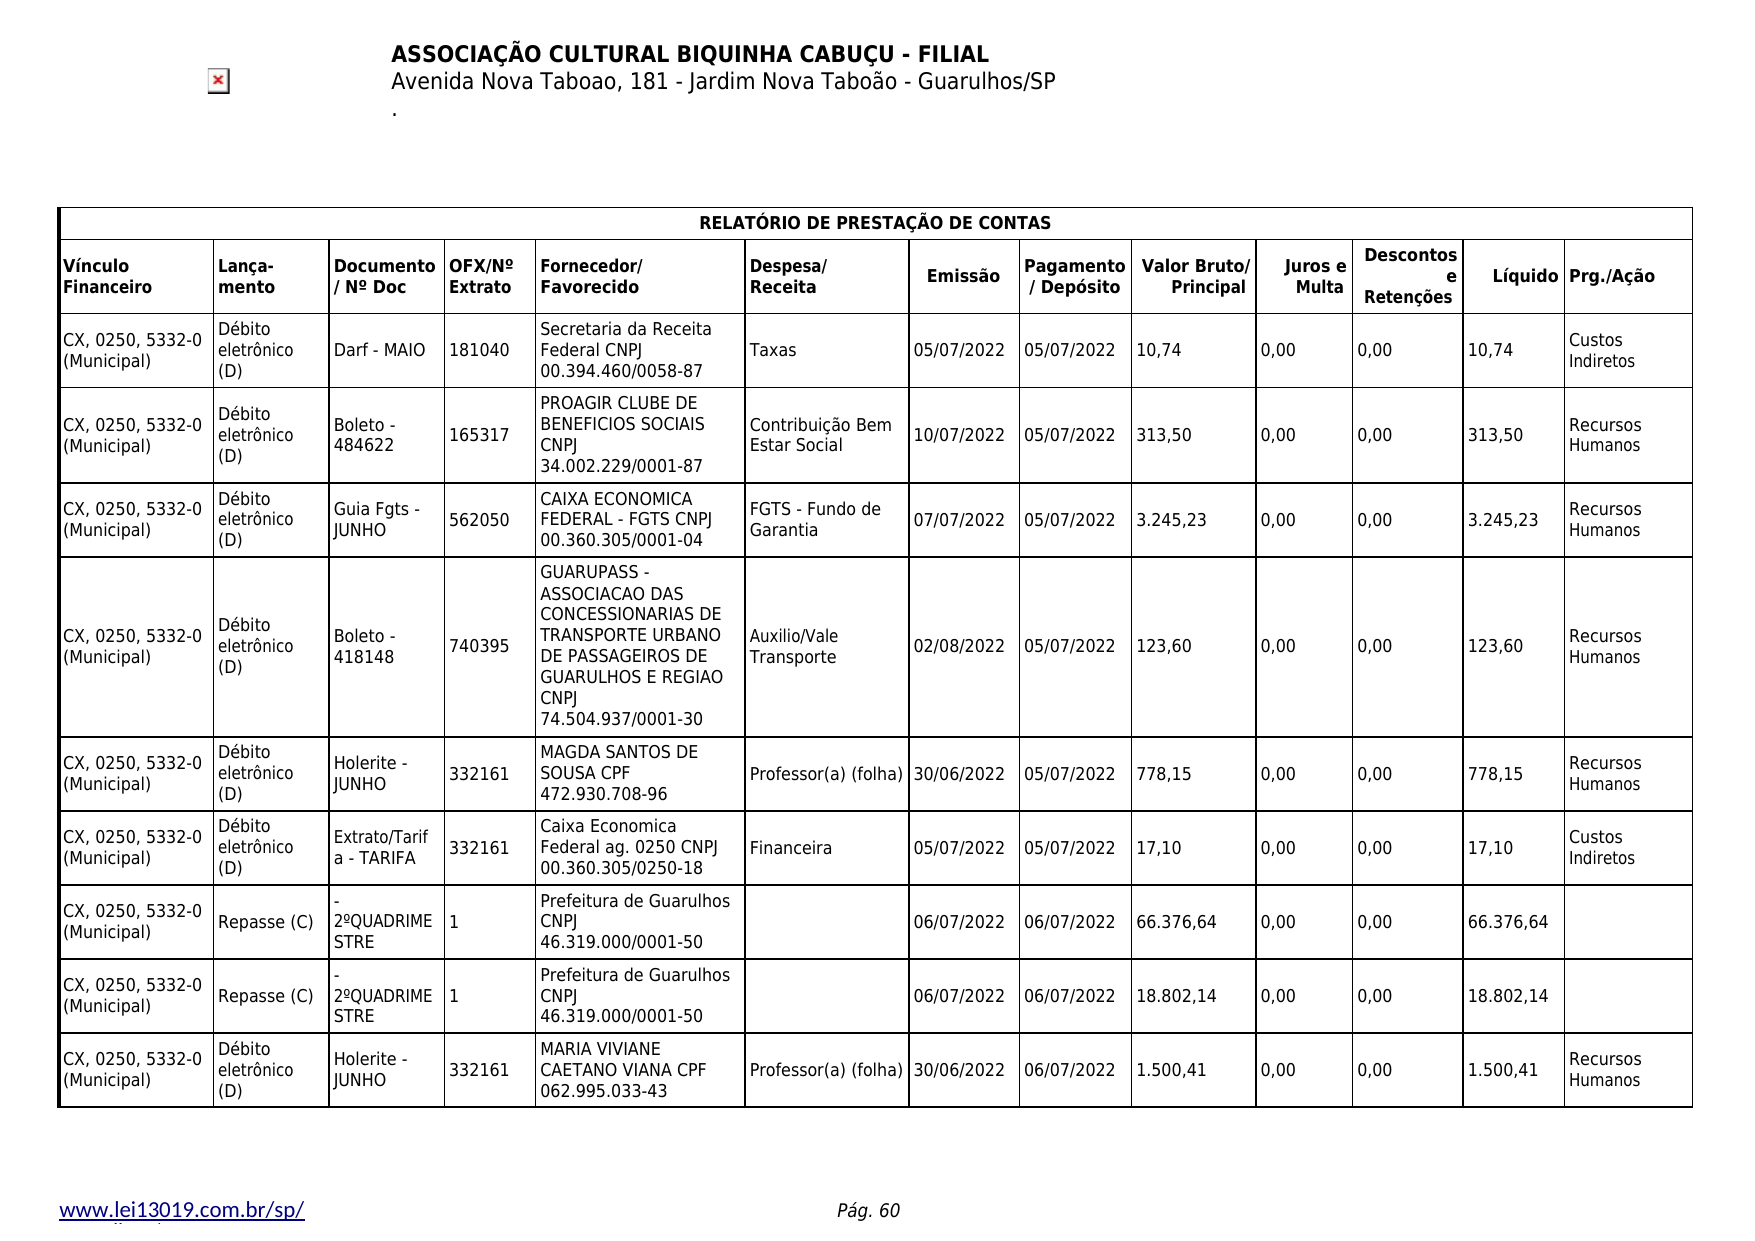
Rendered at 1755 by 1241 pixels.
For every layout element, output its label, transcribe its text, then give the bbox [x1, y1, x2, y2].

table_cell 0,00 [1257, 314, 1352, 387]
table_cell 66.376,64 [1464, 886, 1564, 958]
table_cell 05/07/2022 [1020, 388, 1131, 482]
table_cell 06/07/2022 [910, 886, 1019, 958]
table_cell 0,00 [1257, 484, 1352, 556]
table_cell Recursos Humanos [1565, 738, 1692, 810]
table_cell 0,00 [1257, 1034, 1352, 1106]
table_cell [746, 886, 908, 958]
table_cell Repasse (C) [214, 960, 328, 1032]
table_cell 05/07/2022 [1020, 738, 1131, 810]
table_cell 1 [445, 886, 535, 958]
table_cell 10,74 [1464, 314, 1564, 387]
table_cell 0,00 [1257, 886, 1352, 958]
table_cell 123,60 [1132, 558, 1255, 736]
table_cell 778,15 [1464, 738, 1564, 810]
table_cell OFX/Nº Extrato [445, 240, 535, 313]
table_cell Lança- mento [214, 240, 328, 313]
table_cell CX, 0250, 5332-0 (Municipal) [61, 812, 213, 884]
table_cell Financeira [746, 812, 908, 884]
table_cell 06/07/2022 [1020, 886, 1131, 958]
table_cell Caixa Economica Federal ag. 0250 CNPJ 00.360.305/0250-18 [536, 812, 744, 884]
table_header RELATÓRIO DE PRESTAÇÃO DE CONTAS [61, 208, 1692, 239]
table_cell [1565, 960, 1692, 1032]
table_cell Contribuição Bem Estar Social [746, 388, 908, 482]
table_cell [1565, 886, 1692, 958]
table_cell Vínculo Financeiro [61, 240, 213, 313]
table_cell Débito eletrônico (D) [214, 1034, 328, 1106]
table_cell Professor(a) (folha) [746, 738, 908, 810]
table_cell Darf - MAIO [330, 314, 444, 387]
table_cell Documento / Nº Doc [330, 240, 444, 313]
table_cell 0,00 [1353, 484, 1462, 556]
table_cell 10,74 [1132, 314, 1255, 387]
table_cell 313,50 [1464, 388, 1564, 482]
table_cell 0,00 [1353, 388, 1462, 482]
table_cell - 2ºQUADRIME STRE [330, 960, 444, 1032]
table_cell 05/07/2022 [1020, 812, 1131, 884]
table_cell CX, 0250, 5332-0 (Municipal) [61, 1034, 213, 1106]
table_cell Débito eletrônico (D) [214, 738, 328, 810]
table_cell Taxas [746, 314, 908, 387]
table_cell Boleto - 418148 [330, 558, 444, 736]
table_cell 332161 [445, 812, 535, 884]
table_cell Valor Bruto/ Principal [1132, 240, 1255, 313]
table_cell 165317 [445, 388, 535, 482]
table_cell 17,10 [1132, 812, 1255, 884]
table_cell 0,00 [1353, 738, 1462, 810]
table_cell 30/06/2022 [910, 1034, 1019, 1106]
table_cell 740395 [445, 558, 535, 736]
table_cell CX, 0250, 5332-0 (Municipal) [61, 738, 213, 810]
table_cell Prefeitura de Guarulhos CNPJ 46.319.000/0001-50 [536, 886, 744, 958]
table_cell Juros e Multa [1257, 240, 1352, 313]
table_cell CX, 0250, 5332-0 (Municipal) [61, 388, 213, 482]
table_cell Débito eletrônico (D) [214, 388, 328, 482]
table_cell CX, 0250, 5332-0 (Municipal) [61, 484, 213, 556]
table_cell MAGDA SANTOS DE SOUSA CPF 472.930.708-96 [536, 738, 744, 810]
table_cell Débito eletrônico (D) [214, 558, 328, 736]
table_cell Professor(a) (folha) [746, 1034, 908, 1106]
table_cell 06/07/2022 [1020, 1034, 1131, 1106]
table_cell Recursos Humanos [1565, 388, 1692, 482]
table_cell Descontos e Retenções [1353, 240, 1462, 313]
table_cell 0,00 [1353, 1034, 1462, 1106]
table_cell 123,60 [1464, 558, 1564, 736]
table_cell 05/07/2022 [1020, 484, 1131, 556]
table_cell Débito eletrônico (D) [214, 484, 328, 556]
table_cell 05/07/2022 [910, 314, 1019, 387]
table_cell Recursos Humanos [1565, 558, 1692, 736]
table_cell 562050 [445, 484, 535, 556]
table_cell 17,10 [1464, 812, 1564, 884]
table_cell CX, 0250, 5332-0 (Municipal) [61, 886, 213, 958]
table_cell Holerite - JUNHO [330, 738, 444, 810]
table_cell Líquido [1464, 240, 1564, 313]
table_cell 02/08/2022 [910, 558, 1019, 736]
table_cell Recursos Humanos [1565, 484, 1692, 556]
table_cell Guia Fgts - JUNHO [330, 484, 444, 556]
table_cell Auxilio/Vale Transporte [746, 558, 908, 736]
table_cell 30/06/2022 [910, 738, 1019, 810]
table_cell 0,00 [1257, 812, 1352, 884]
table_cell CAIXA ECONOMICA FEDERAL - FGTS CNPJ 00.360.305/0001-04 [536, 484, 744, 556]
table_cell [746, 960, 908, 1032]
table_cell 06/07/2022 [1020, 960, 1131, 1032]
table_cell 332161 [445, 738, 535, 810]
table_cell 778,15 [1132, 738, 1255, 810]
table_cell Débito eletrônico (D) [214, 314, 328, 387]
table_cell 0,00 [1257, 388, 1352, 482]
table_cell 3.245,23 [1464, 484, 1564, 556]
table_cell MARIA VIVIANE CAETANO VIANA CPF 062.995.033-43 [536, 1034, 744, 1106]
table_cell 0,00 [1353, 960, 1462, 1032]
table_cell 05/07/2022 [910, 812, 1019, 884]
table_cell 07/07/2022 [910, 484, 1019, 556]
table_cell 181040 [445, 314, 535, 387]
table_cell 0,00 [1353, 314, 1462, 387]
table_cell PROAGIR CLUBE DE BENEFICIOS SOCIAIS CNPJ 34.002.229/0001-87 [536, 388, 744, 482]
table_cell 18.802,14 [1132, 960, 1255, 1032]
table_cell CX, 0250, 5332-0 (Municipal) [61, 558, 213, 736]
table_cell Holerite - JUNHO [330, 1034, 444, 1106]
table_cell 0,00 [1353, 886, 1462, 958]
table_cell 0,00 [1257, 738, 1352, 810]
table_cell Secretaria da Receita Federal CNPJ 00.394.460/0058-87 [536, 314, 744, 387]
table_cell 10/07/2022 [910, 388, 1019, 482]
table_cell Prefeitura de Guarulhos CNPJ 46.319.000/0001-50 [536, 960, 744, 1032]
table_cell - 2ºQUADRIME STRE [330, 886, 444, 958]
table_cell Fornecedor/ Favorecido [536, 240, 744, 313]
table_cell Extrato/Tarif a - TARIFA [330, 812, 444, 884]
table_cell 1 [445, 960, 535, 1032]
table_cell 1.500,41 [1464, 1034, 1564, 1106]
table_cell FGTS - Fundo de Garantia [746, 484, 908, 556]
table_cell 1.500,41 [1132, 1034, 1255, 1106]
table_cell 332161 [445, 1034, 535, 1106]
table_cell Recursos Humanos [1565, 1034, 1692, 1106]
table_cell 313,50 [1132, 388, 1255, 482]
table_cell Despesa/ Receita [746, 240, 908, 313]
table_cell CX, 0250, 5332-0 (Municipal) [61, 960, 213, 1032]
table_cell 05/07/2022 [1020, 558, 1131, 736]
table_cell Pagamento / Depósito [1020, 240, 1131, 313]
table_cell GUARUPASS - ASSOCIACAO DAS CONCESSIONARIAS DE TRANSPORTE URBANO DE PASSAGEIROS DE GUARULHOS E REGIAO CNPJ 74.504.937/0001-30 [536, 558, 744, 736]
table_cell Emissão [910, 240, 1019, 313]
table_cell Prg./Ação [1565, 240, 1692, 313]
table_cell 06/07/2022 [910, 960, 1019, 1032]
table_cell Repasse (C) [214, 886, 328, 958]
table_cell 66.376,64 [1132, 886, 1255, 958]
table_cell 0,00 [1353, 558, 1462, 736]
table_cell 0,00 [1257, 558, 1352, 736]
table_cell Débito eletrônico (D) [214, 812, 328, 884]
table_cell Custos Indiretos [1565, 812, 1692, 884]
table_cell Custos Indiretos [1565, 314, 1692, 387]
table_cell CX, 0250, 5332-0 (Municipal) [61, 314, 213, 387]
table_cell 18.802,14 [1464, 960, 1564, 1032]
table_cell Boleto - 484622 [330, 388, 444, 482]
table_cell 3.245,23 [1132, 484, 1255, 556]
table_cell 05/07/2022 [1020, 314, 1131, 387]
table_cell 0,00 [1353, 812, 1462, 884]
table_cell 0,00 [1257, 960, 1352, 1032]
